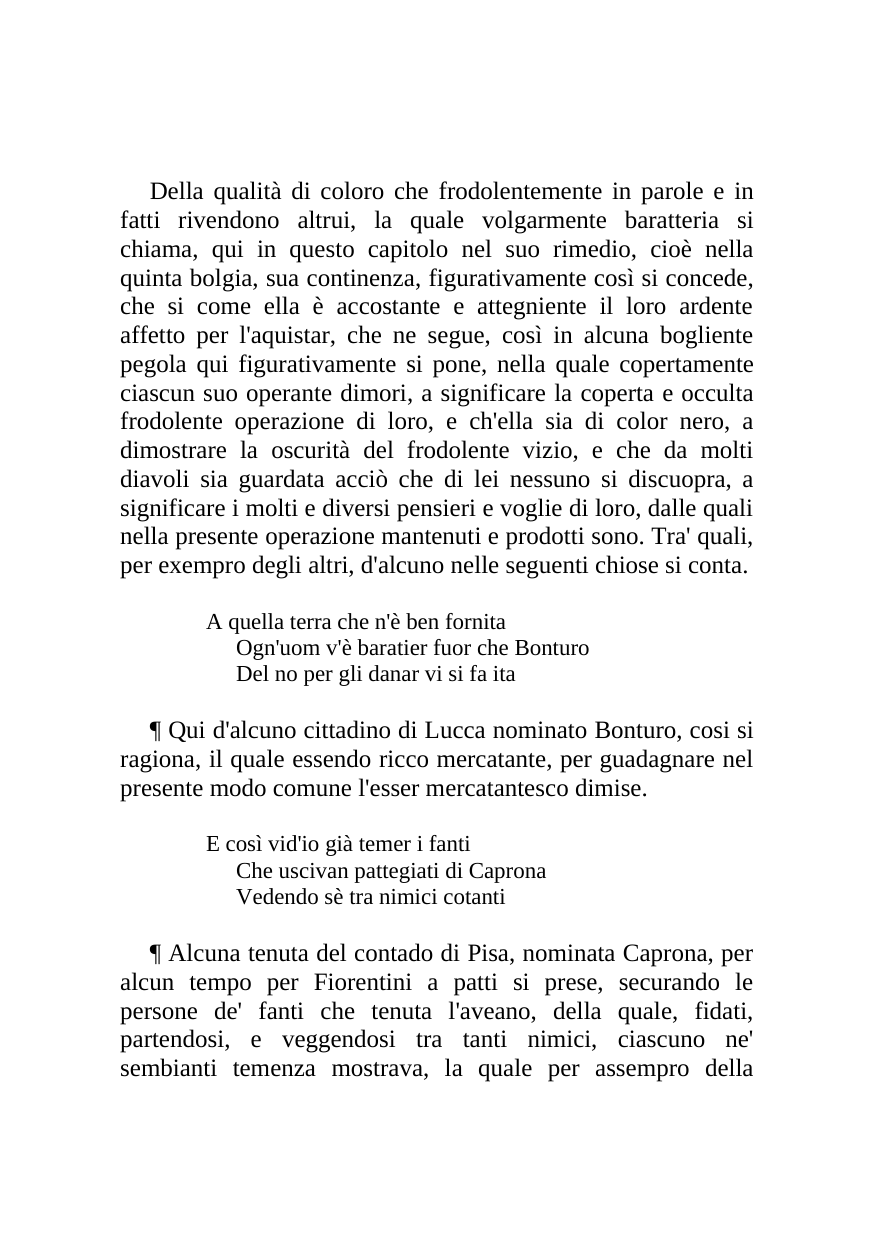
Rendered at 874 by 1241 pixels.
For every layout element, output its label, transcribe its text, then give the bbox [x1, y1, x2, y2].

text A quella terra che n'è ben fornita [176, 608, 754, 634]
text Del no per gli danar vi si fa ita [195, 660, 754, 687]
text ¶ Qui d'alcuno cittadino di Lucca nominato Bonturo, cosi si ragiona, il quale essendo ricco mercatante, per guadagnare nel presente modo comune l'esser mercatantesco dimise. [120, 716, 754, 802]
text ¶ Alcuna tenuta del contado di Pisa, nominata Caprona, per alcun tempo per Fiorentini a patti si prese, securando le persone de' fanti che tenuta l'aveano, della quale, fidati, partendosi, e veggendosi tra tanti nimici, ciascuno ne' sembianti temenza mostrava, la quale per assempro della [120, 938, 754, 1082]
text Della qualità di coloro che frodolentemente in parole e in fatti rivendono altrui, la quale volgarmente baratteria si chiama, qui in questo capitolo nel suo rimedio, cioè nella quinta bolgia, sua continenza, figurativamente così si concede, che si come ella è accostante e attegniente il loro ardente affetto per l'aquistar, che ne segue, così in alcuna bogliente pegola qui figurativamente si pone, nella quale copertamente ciascun suo operante dimori, a significare la coperta e occulta frodolente operazione di loro, e ch'ella sia di color nero, a dimostrare la oscurità del frodolente vizio, e che da molti diavoli sia guardata acciò che di lei nessuno si discuopra, a significare i molti e diversi pensieri e voglie di loro, dalle quali nella presente operazione mantenuti e prodotti sono. Tra' quali, per exempro degli altri, d'alcuno nelle seguenti chiose si conta. [120, 176, 754, 579]
text Che uscivan pattegiati di Caprona [195, 857, 754, 883]
text E così vid'io già temer i fanti [176, 831, 754, 857]
text Ogn'uom v'è baratier fuor che Bonturo [195, 634, 754, 660]
text Vedendo sè tra nimici cotanti [195, 883, 754, 909]
